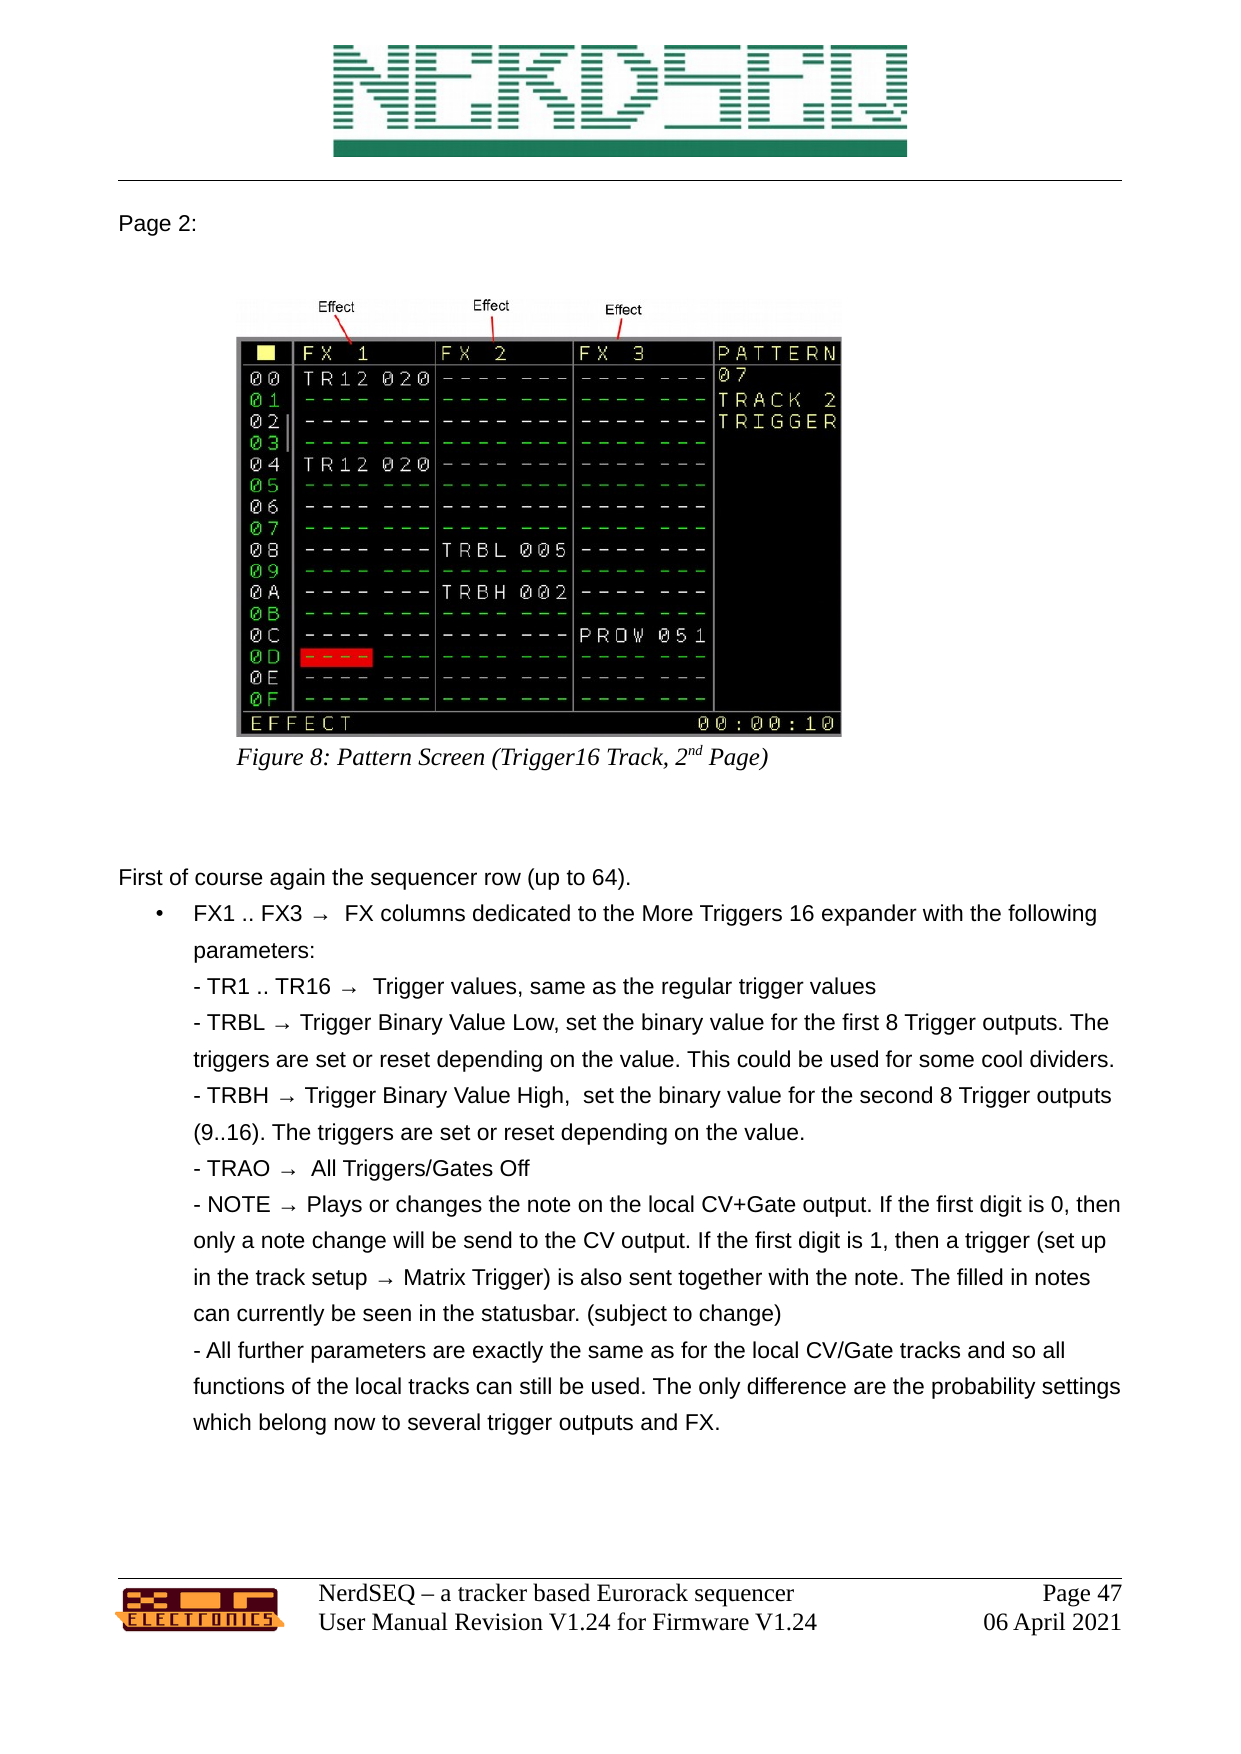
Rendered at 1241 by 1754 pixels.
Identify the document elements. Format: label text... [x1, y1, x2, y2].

list - TR1 .. TR16 → Trigger values, same as the regular trigger values [156, 973, 1122, 999]
picture [115, 1584, 285, 1634]
list - NOTE → Plays or changes the note on the local CV+Gate output. If the first digit is 0, then only a note change will be send to the CV output. If the first digit is 1, then a trigger (set up in the track setup → Matrix Trigger) is also sent together with the note. The filled in notes can currently be seen in the statusbar. (subject to change) [156, 1191, 1122, 1327]
list - TRAO → All Triggers/Gates Off [156, 1155, 1122, 1181]
list - All further parameters are exactly the same as for the local CV/Gate tracks and so all functions of the local tracks can still be used. The only difference are the probability settings which belong now to several trigger outputs and FX. [156, 1337, 1122, 1436]
list - TRBH → Trigger Binary Value High, set the binary value for the second 8 Trigger outputs (9..16). The triggers are set or reset depending on the value. [156, 1082, 1122, 1145]
picture [236, 299, 842, 737]
list FX1 .. FX3 → FX columns dedicated to the More Triggers 16 expander with the following parameters: [156, 900, 1122, 963]
picture [333, 45, 908, 157]
text First of course again the sequencer row (up to 64). [118, 864, 1122, 890]
text Figure 8: Pattern Screen (Trigger16 Track, 2nd Page) [236, 737, 842, 771]
text Page 2: [118, 209, 1122, 236]
list - TRBL → Trigger Binary Value Low, set the binary value for the first 8 Trigger outputs. The triggers are set or reset depending on the value. This could be used for some cool dividers. [156, 1009, 1122, 1072]
